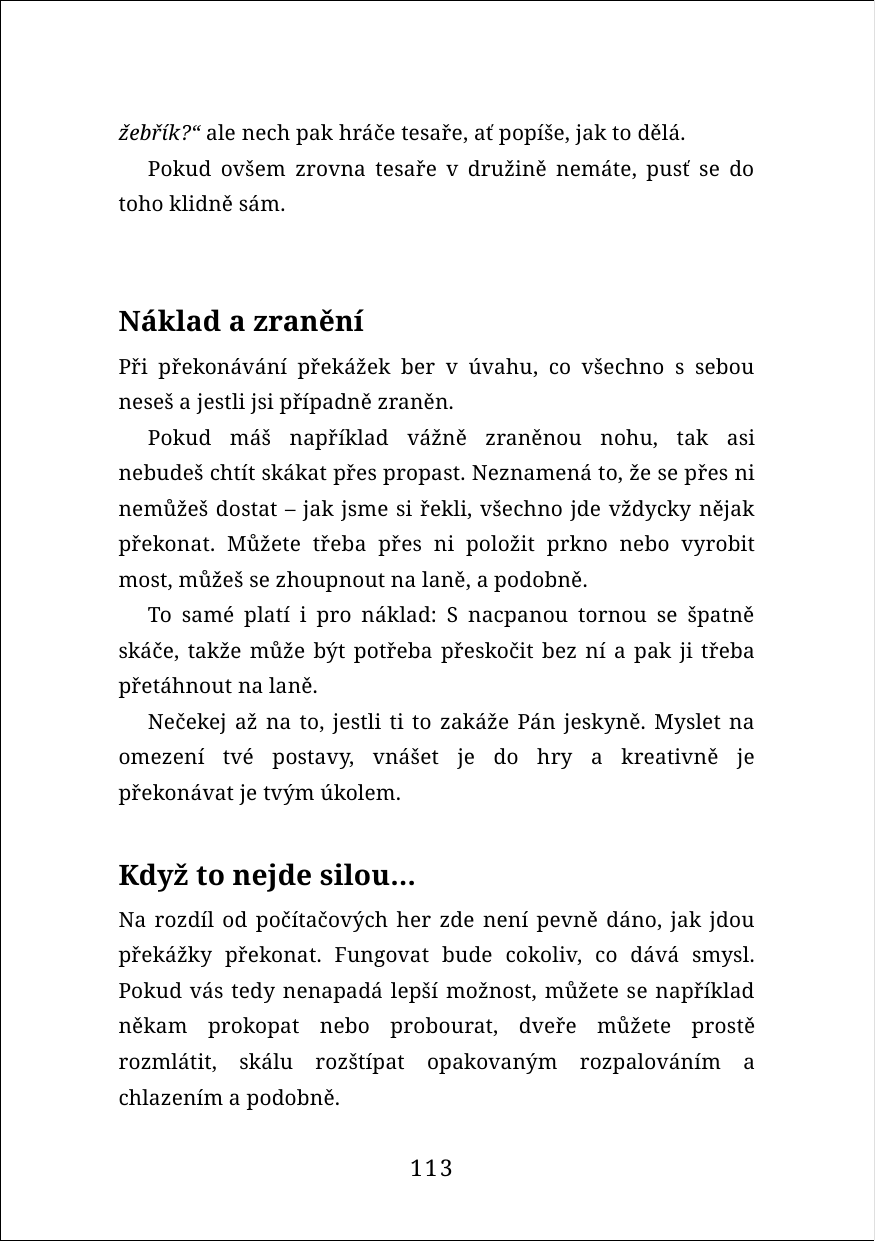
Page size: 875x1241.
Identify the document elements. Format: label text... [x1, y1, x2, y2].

subtitle Když to nejde silou… [118, 855, 756, 893]
subtitle Náklad a zranění [118, 302, 756, 340]
text žebřík?“ ale nech pak hráče tesaře, ať popíše, jak to dělá. Pokud ovšem zrovna tesaře v družině nemáte, pusť se do toho klidně sám. [118, 118, 756, 253]
text Na rozdíl od počítačových her zde není pevně dáno, jak jdou překážky překonat. Fungovat bude cokoliv, co dává smysl. Pokud vás tedy nenapadá lepší možnost, můžete se například někam prokopat nebo probourat, dveře můžete prostě rozmlátit, skálu rozštípat opakovaným rozpalováním a chlazením a podobně. [118, 905, 756, 1111]
text Při překonávání překážek ber v úvahu, co všechno s sebou neseš a jestli jsi případně zraněn. Pokud máš například vážně zraněnou nohu, tak asi nebudeš chtít skákat přes propast. Neznamená to, že se přes ni nemůžeš dostat – jak jsme si řekli, všechno jde vždycky nějak překonat. Můžete třeba přes ni položit prkno nebo vyrobit most, můžeš se zhoupnout na laně, a podobně. To samé platí i pro náklad: S nacpanou tornou se špatně skáče, takže může být potřeba přeskočit bez ní a pak ji třeba přetáhnout na laně. Nečekej až na to, jestli ti to zakáže Pán jeskyně. Myslet na omezení tvé postavy, vnášet je do hry a kreativně je překonávat je tvým úkolem. [118, 352, 756, 806]
